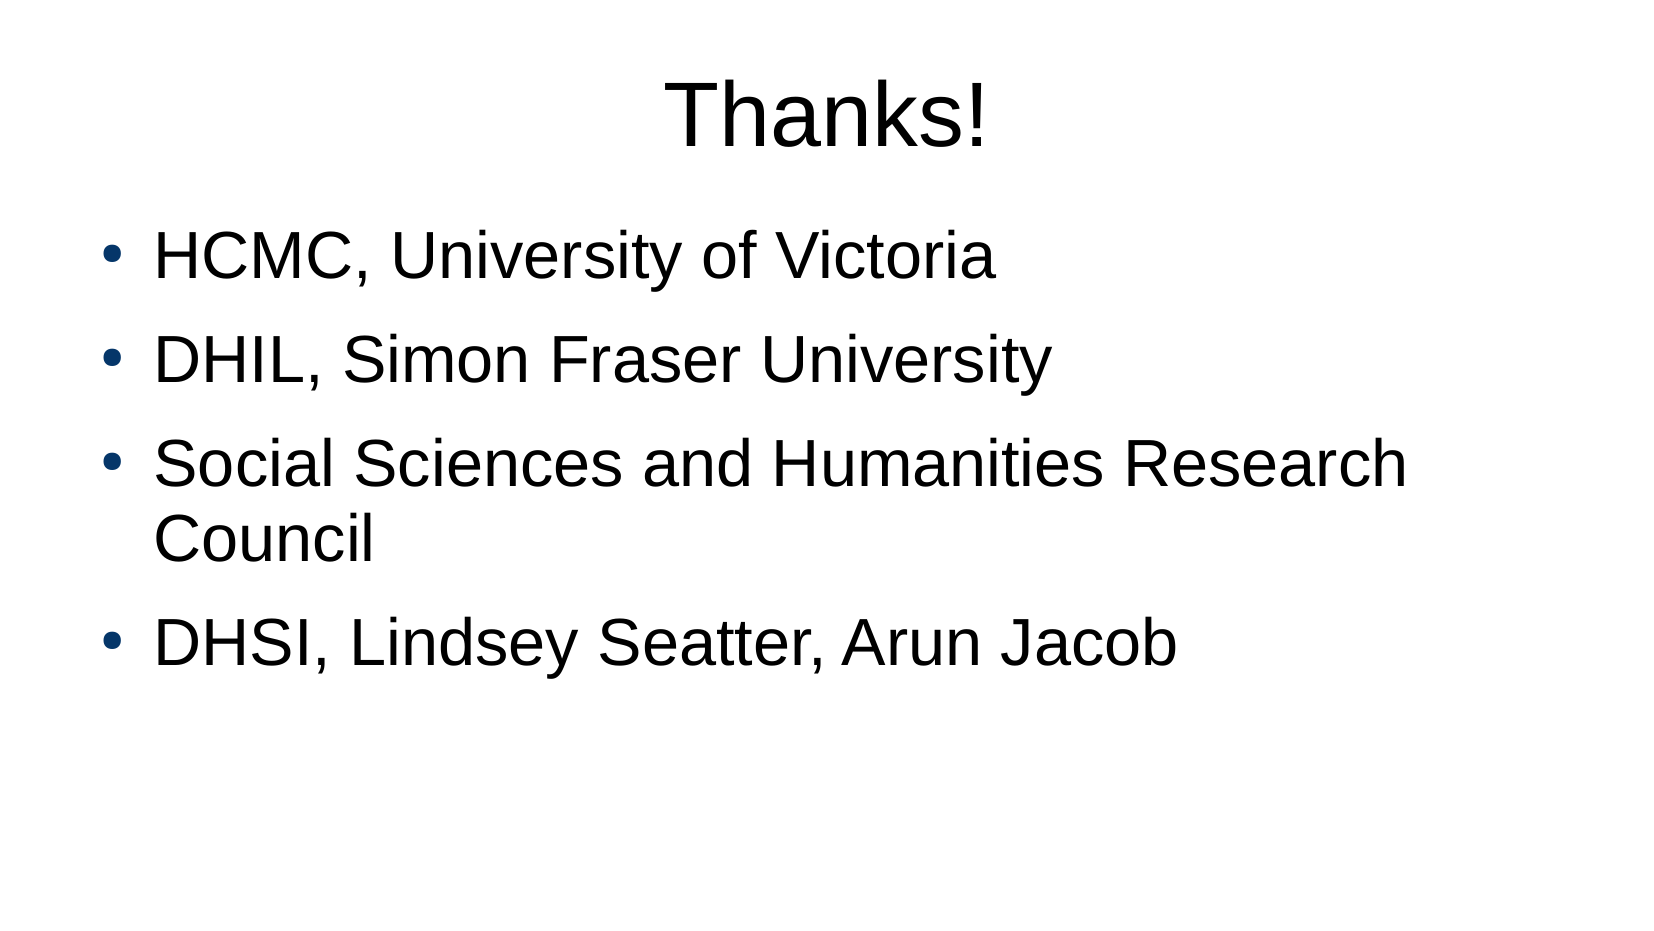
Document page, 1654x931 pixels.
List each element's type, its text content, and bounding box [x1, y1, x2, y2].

title Thanks! [82, 37, 1571, 193]
list HCMC, University of Victoria DHIL, Simon Fraser University Social Sciences and Humanities Research Council DHSI, Lindsey Seatter, Arun Jacob [82, 217, 1571, 758]
